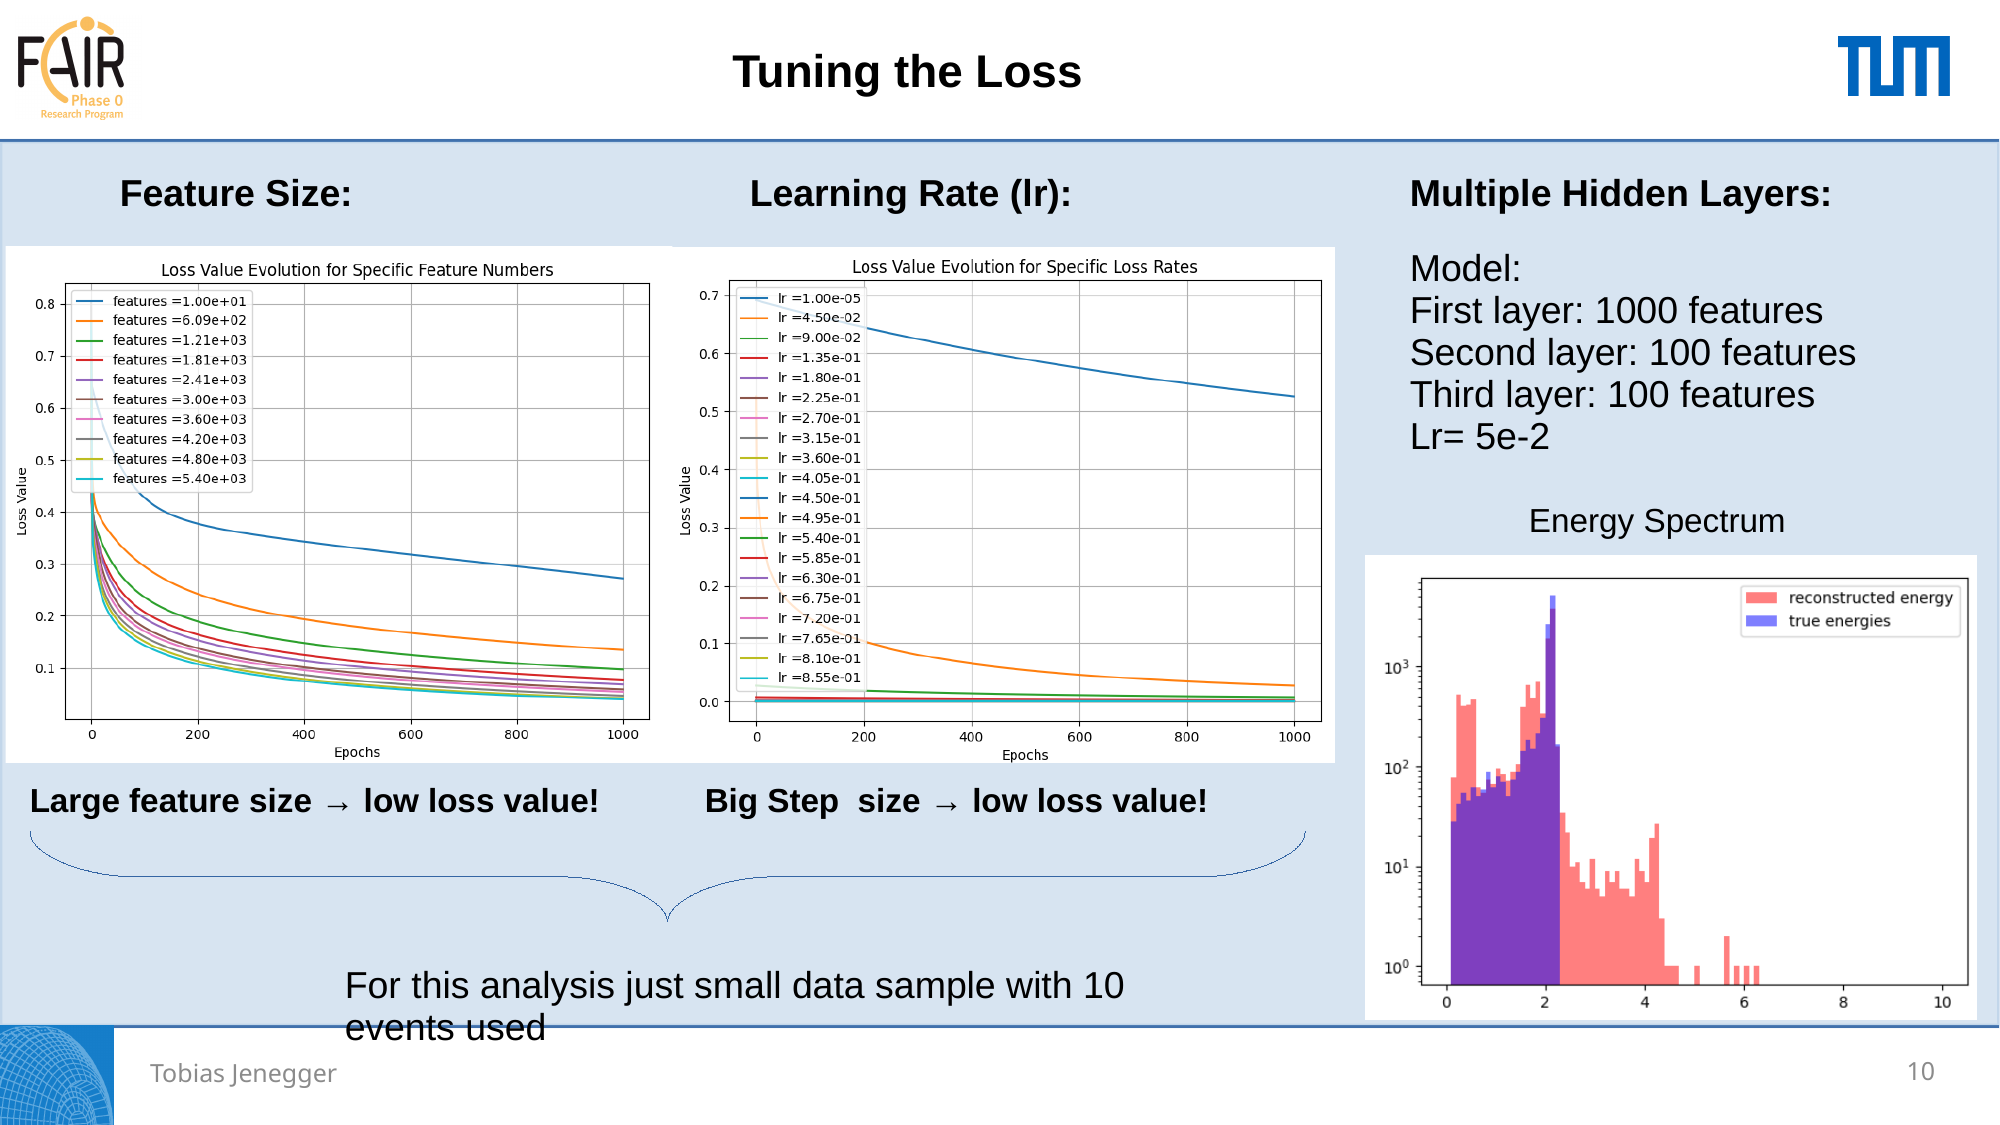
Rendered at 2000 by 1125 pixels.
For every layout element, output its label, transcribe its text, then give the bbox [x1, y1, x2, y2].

picture [0, 1025, 114, 1125]
text_box Energy Spectrum [1425, 495, 1891, 547]
text_box Tuning the Loss [330, 38, 1486, 105]
text_box Large feature size → low loss value! [15, 775, 646, 832]
text_box Feature Size: [105, 164, 646, 222]
text_box Big Step size → low loss value! [690, 775, 1321, 832]
picture [1838, 36, 1950, 96]
text_box For this analysis just small data sample with 10 events used [330, 957, 1246, 1057]
text_box Learning Rate (lr): [735, 164, 1306, 222]
picture [5, 246, 1336, 763]
picture [15, 15, 142, 120]
text_box Multiple Hidden Layers: [1395, 164, 1981, 222]
text_box Model: First layer: 1000 features Second layer: 100 features Third layer: 100 features Lr= 5e-2 [1395, 239, 1891, 465]
picture [1365, 554, 1977, 1020]
